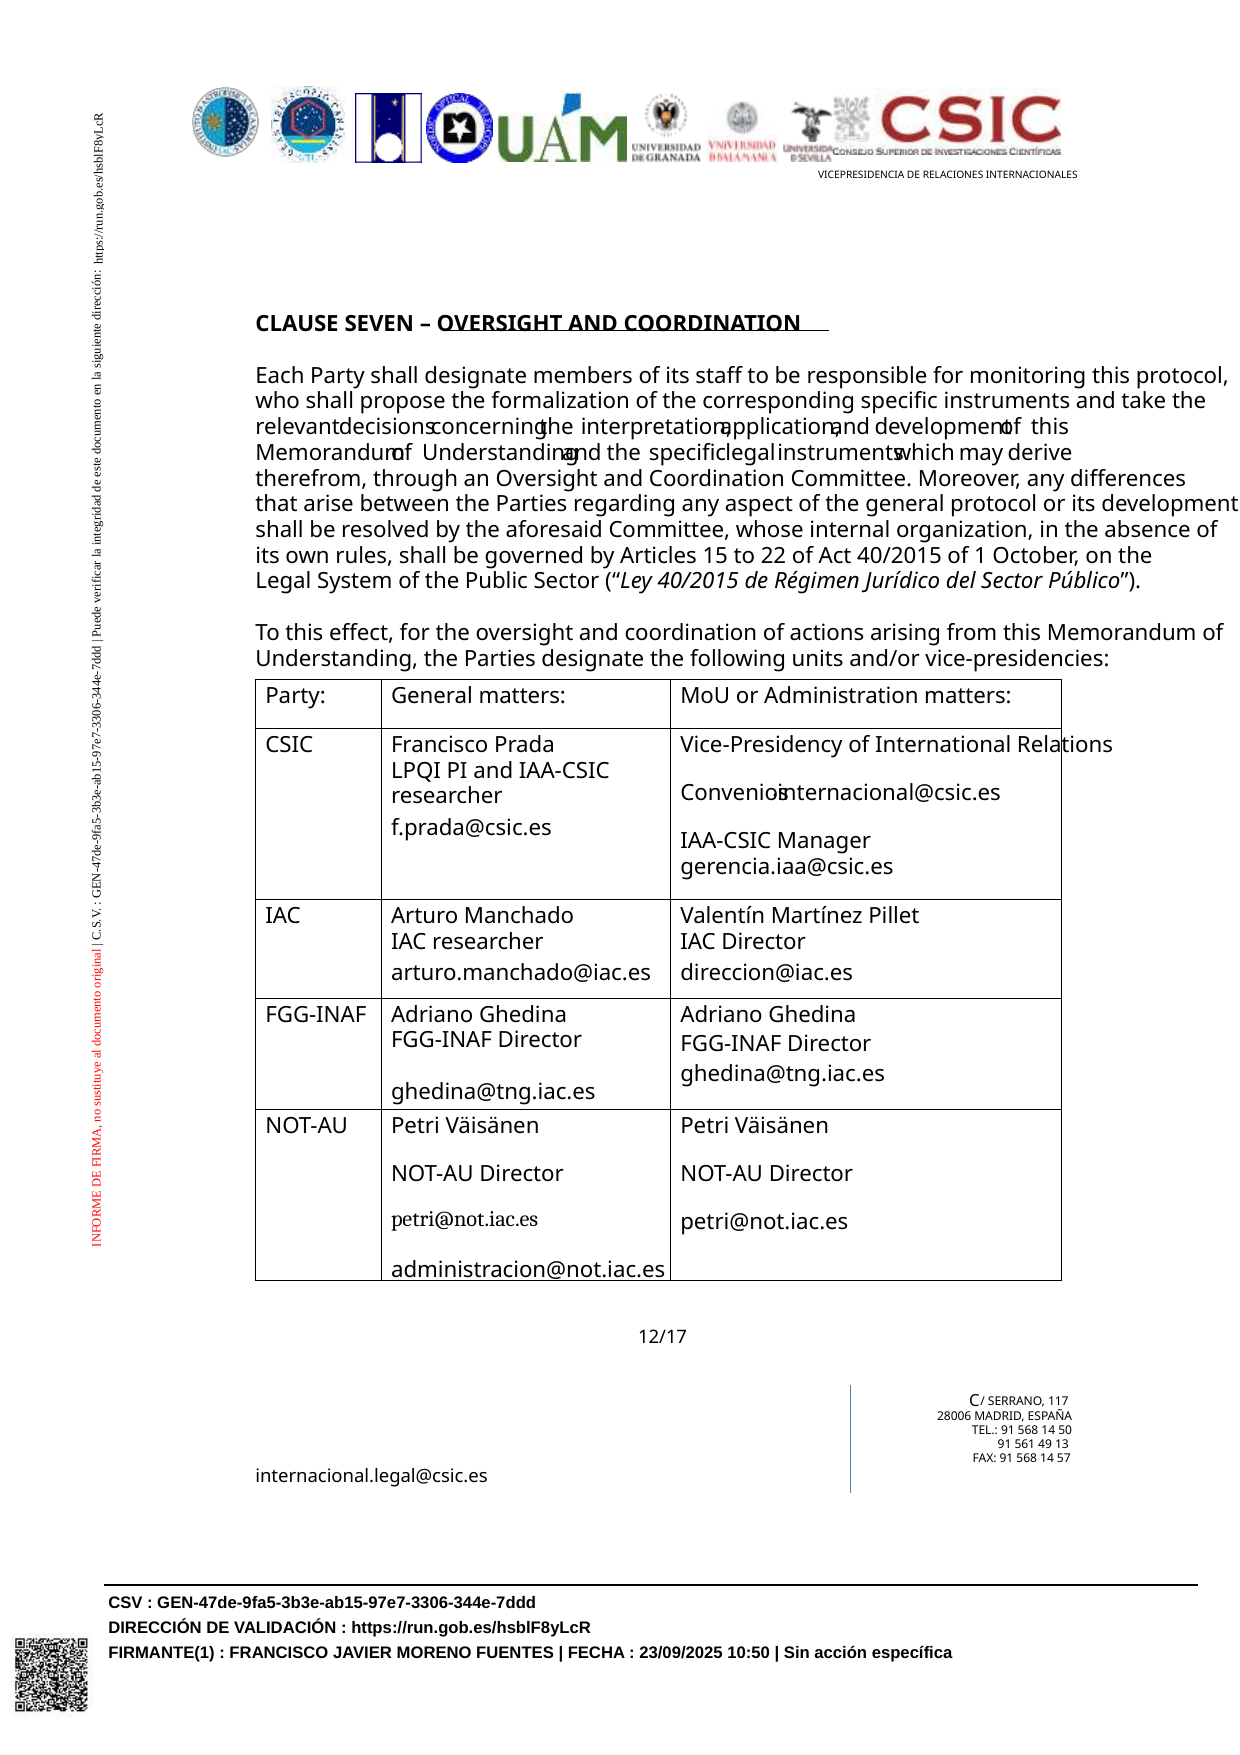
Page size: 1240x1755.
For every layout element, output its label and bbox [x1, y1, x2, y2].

picture [426, 93, 493, 163]
picture [10, 1633, 93, 1717]
picture [707, 101, 778, 162]
picture [192, 87, 259, 157]
picture [783, 88, 1061, 162]
picture [631, 93, 702, 162]
picture [497, 91, 627, 162]
picture [355, 93, 422, 163]
picture [271, 86, 345, 163]
